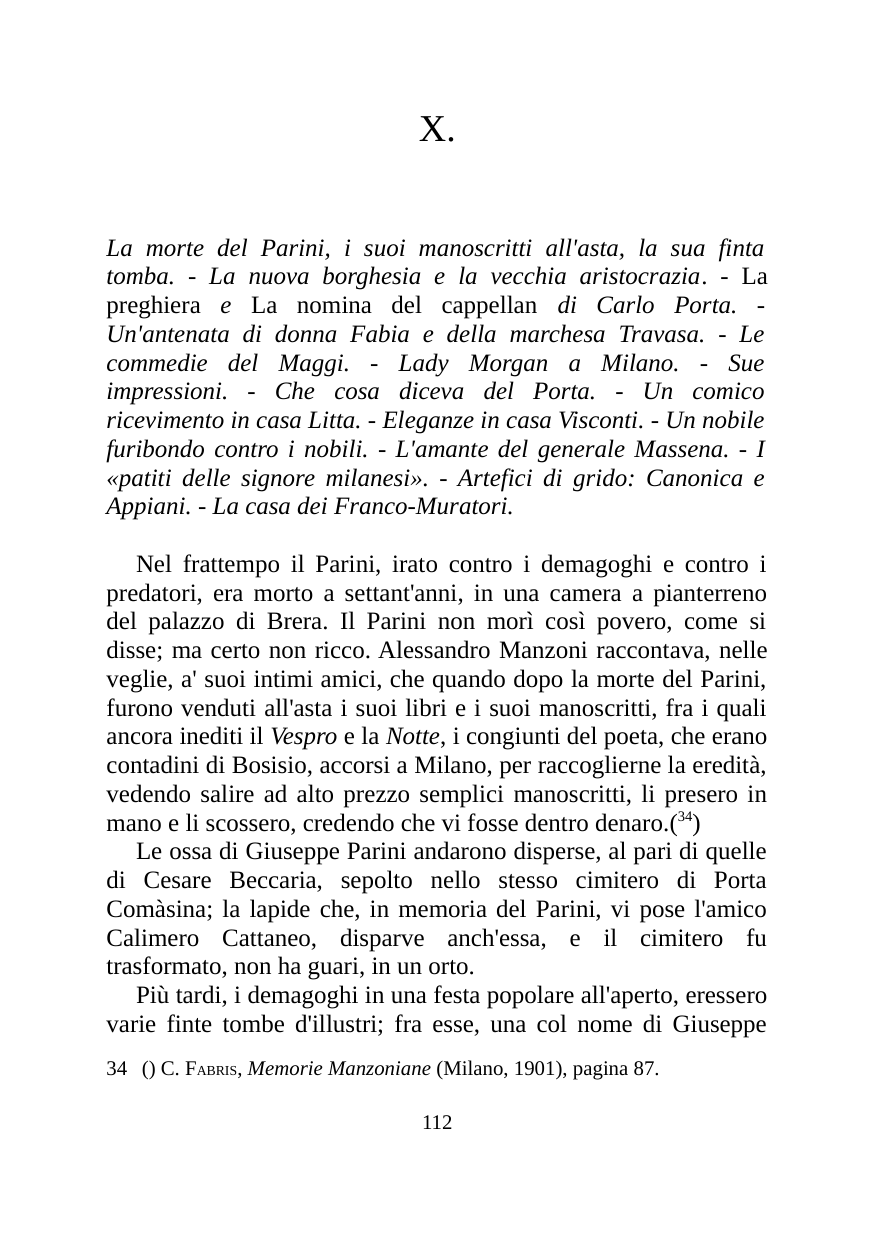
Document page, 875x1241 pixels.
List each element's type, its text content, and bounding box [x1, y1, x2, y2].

text La morte del Parini, i suoi manoscritti all'asta, la sua finta tomba. - La nuova borghesia e la vecchia aristocrazia. - La preghiera e La nomina del cappellan di Carlo Porta. - Un'antenata di donna Fabia e della marchesa Travasa. - Le commedie del Maggi. - Lady Morgan a Milano. - Sue impressioni. - Che cosa diceva del Porta. - Un comico ricevimento in casa Litta. - Eleganze in casa Visconti. - Un nobile furibondo contro i nobili. - L'amante del generale Massena. - I «patiti delle signore milanesi». - Artefici di grido: Canonica e Appiani. - La casa dei Franco-Muratori. [106, 233, 768, 520]
subtitle X. [106, 106, 768, 150]
text Le ossa di Giuseppe Parini andarono disperse, al pari di quelle di Cesare Beccaria, sepolto nello stesso cimitero di Porta Comàsina; la lapide che, in memoria del Parini, vi pose l'amico Calimero Cattaneo, disparve anch'essa, e il cimitero fu trasformato, non ha guari, in un orto. [106, 836, 768, 980]
text () C. Fabris, Memorie Manzoniane (Milano, 1901), pagina 87. [106, 1056, 768, 1080]
text Nel frattempo il Parini, irato contro i demagoghi e contro i predatori, era morto a settant'anni, in una camera a pianterreno del palazzo di Brera. Il Parini non morì così povero, come si disse; ma certo non ricco. Alessandro Manzoni raccontava, nelle veglie, a' suoi intimi amici, che quando dopo la morte del Parini, furono venduti all'asta i suoi libri e i suoi manoscritti, fra i quali ancora inediti il Vespro e la Notte, i congiunti del poeta, che erano contadini di Bosisio, accorsi a Milano, per raccoglierne la eredità, vedendo salire ad alto prezzo semplici manoscritti, li presero in mano e li scossero, credendo che vi fosse dentro denaro.() [106, 549, 768, 836]
text Più tardi, i demagoghi in una festa popolare all'aperto, eressero varie finte tombe d'illustri; fra esse, una col nome di Giuseppe [106, 980, 768, 1038]
